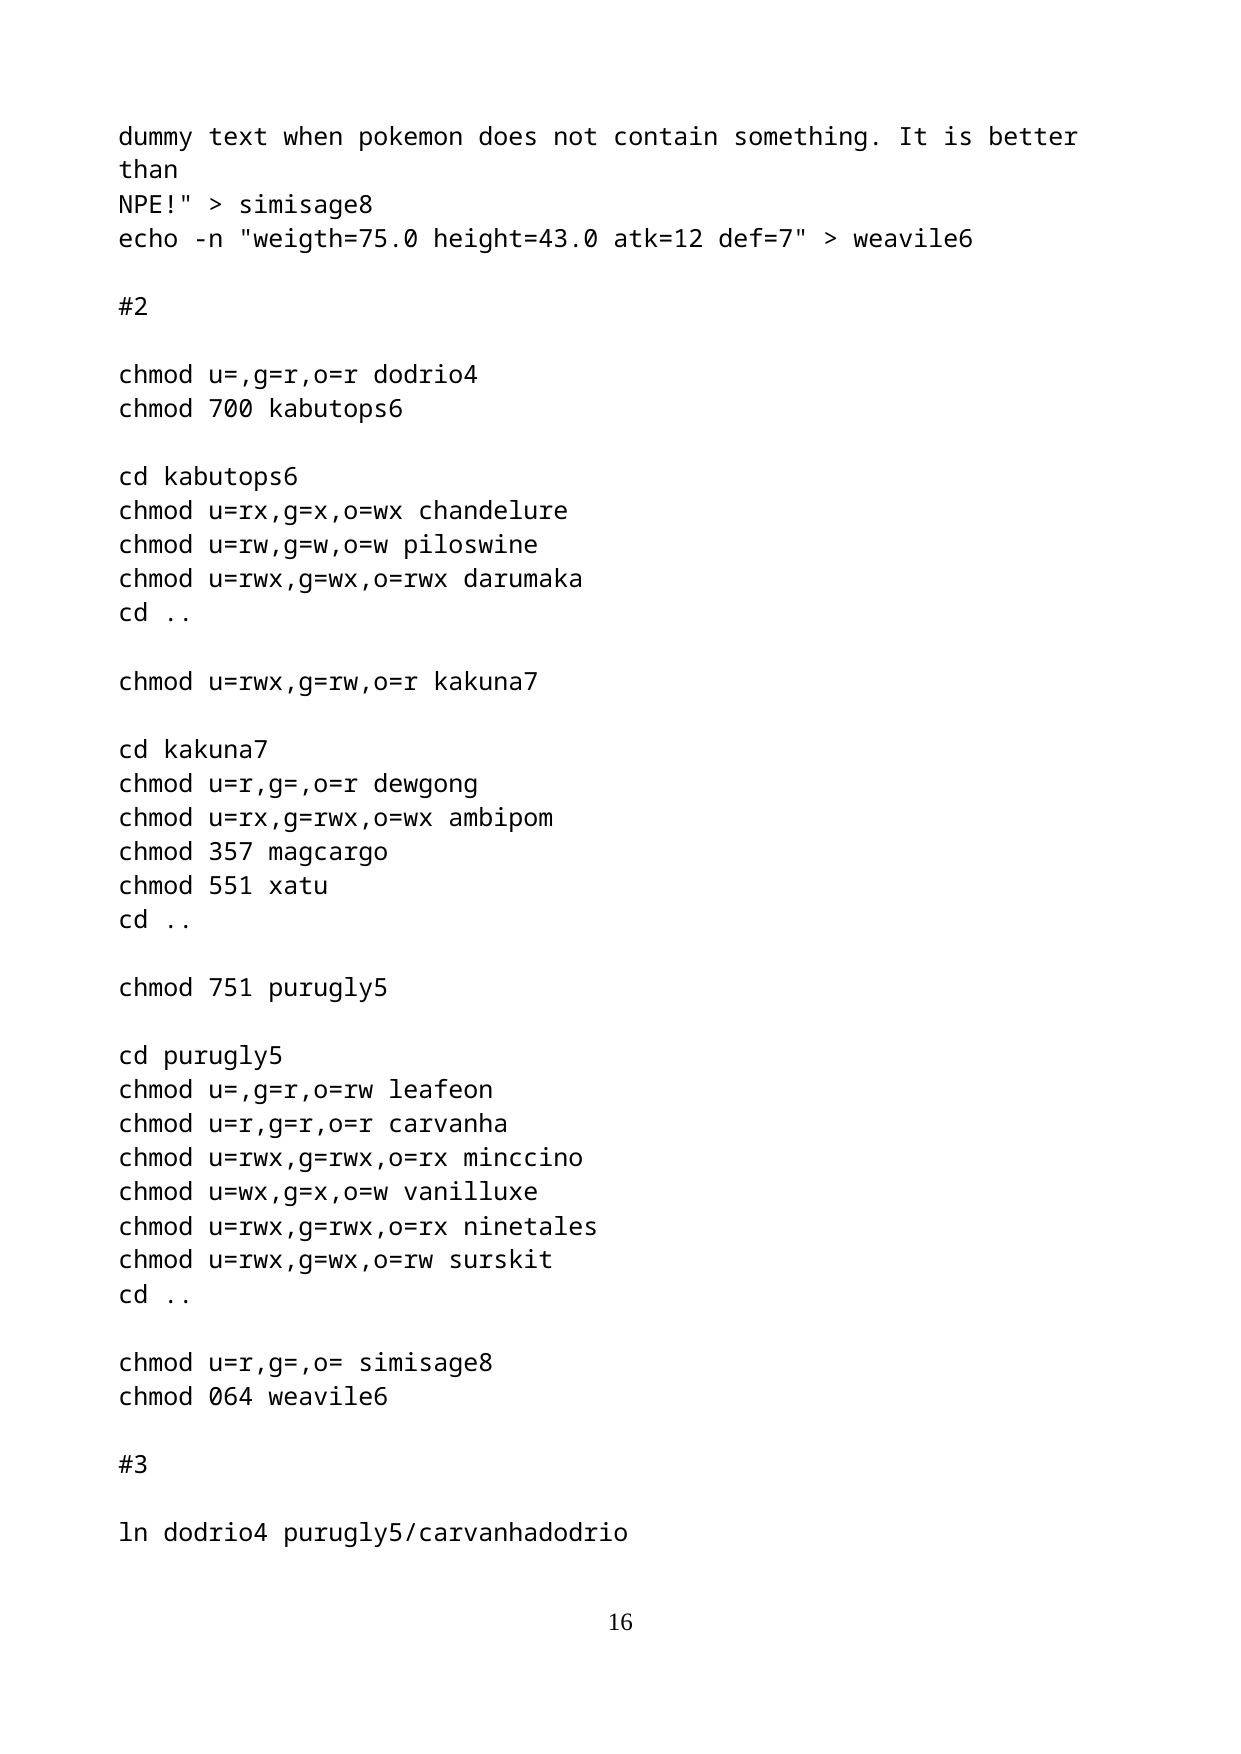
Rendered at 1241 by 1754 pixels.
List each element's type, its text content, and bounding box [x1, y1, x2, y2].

text NPE!" > simisage8 [118, 186, 1122, 220]
text dummy text when pokemon does not contain something. It is better than [118, 118, 1122, 186]
text chmod u=rx,g=rwx,o=wx ambipom [118, 799, 1122, 833]
text chmod u=rwx,g=wx,o=rwx darumaka [118, 561, 1122, 595]
text chmod u=rwx,g=wx,o=rw surskit [118, 1242, 1122, 1276]
text echo -n "weigth=75.0 height=43.0 atk=12 def=7" > weavile6 [118, 220, 1122, 254]
text chmod 551 xatu [118, 867, 1122, 902]
text chmod u=r,g=r,o=r carvanha [118, 1106, 1122, 1140]
text cd .. [118, 1276, 1122, 1310]
text chmod 751 purugly5 [118, 970, 1122, 1004]
text chmod u=,g=r,o=r dodrio4 [118, 357, 1122, 391]
text chmod 700 kabutops6 [118, 391, 1122, 425]
text ln dodrio4 purugly5/carvanhadodrio [118, 1515, 1122, 1549]
text chmod u=rwx,g=rwx,o=rx minccino [118, 1140, 1122, 1174]
text chmod u=r,g=,o=r dewgong [118, 765, 1122, 799]
text chmod 357 magcargo [118, 833, 1122, 867]
text chmod u=rwx,g=rwx,o=rx ninetales [118, 1208, 1122, 1242]
text chmod u=rx,g=x,o=wx chandelure [118, 493, 1122, 527]
text cd .. [118, 595, 1122, 629]
text cd purugly5 [118, 1038, 1122, 1072]
text chmod u=r,g=,o= simisage8 [118, 1344, 1122, 1378]
text cd .. [118, 902, 1122, 936]
text #2 [118, 288, 1122, 322]
text chmod u=,g=r,o=rw leafeon [118, 1072, 1122, 1106]
text chmod u=wx,g=x,o=w vanilluxe [118, 1174, 1122, 1208]
text cd kakuna7 [118, 731, 1122, 765]
text cd kabutops6 [118, 459, 1122, 493]
text #3 [118, 1447, 1122, 1481]
text chmod u=rwx,g=rw,o=r kakuna7 [118, 663, 1122, 697]
text chmod u=rw,g=w,o=w piloswine [118, 527, 1122, 561]
text chmod 064 weavile6 [118, 1378, 1122, 1412]
